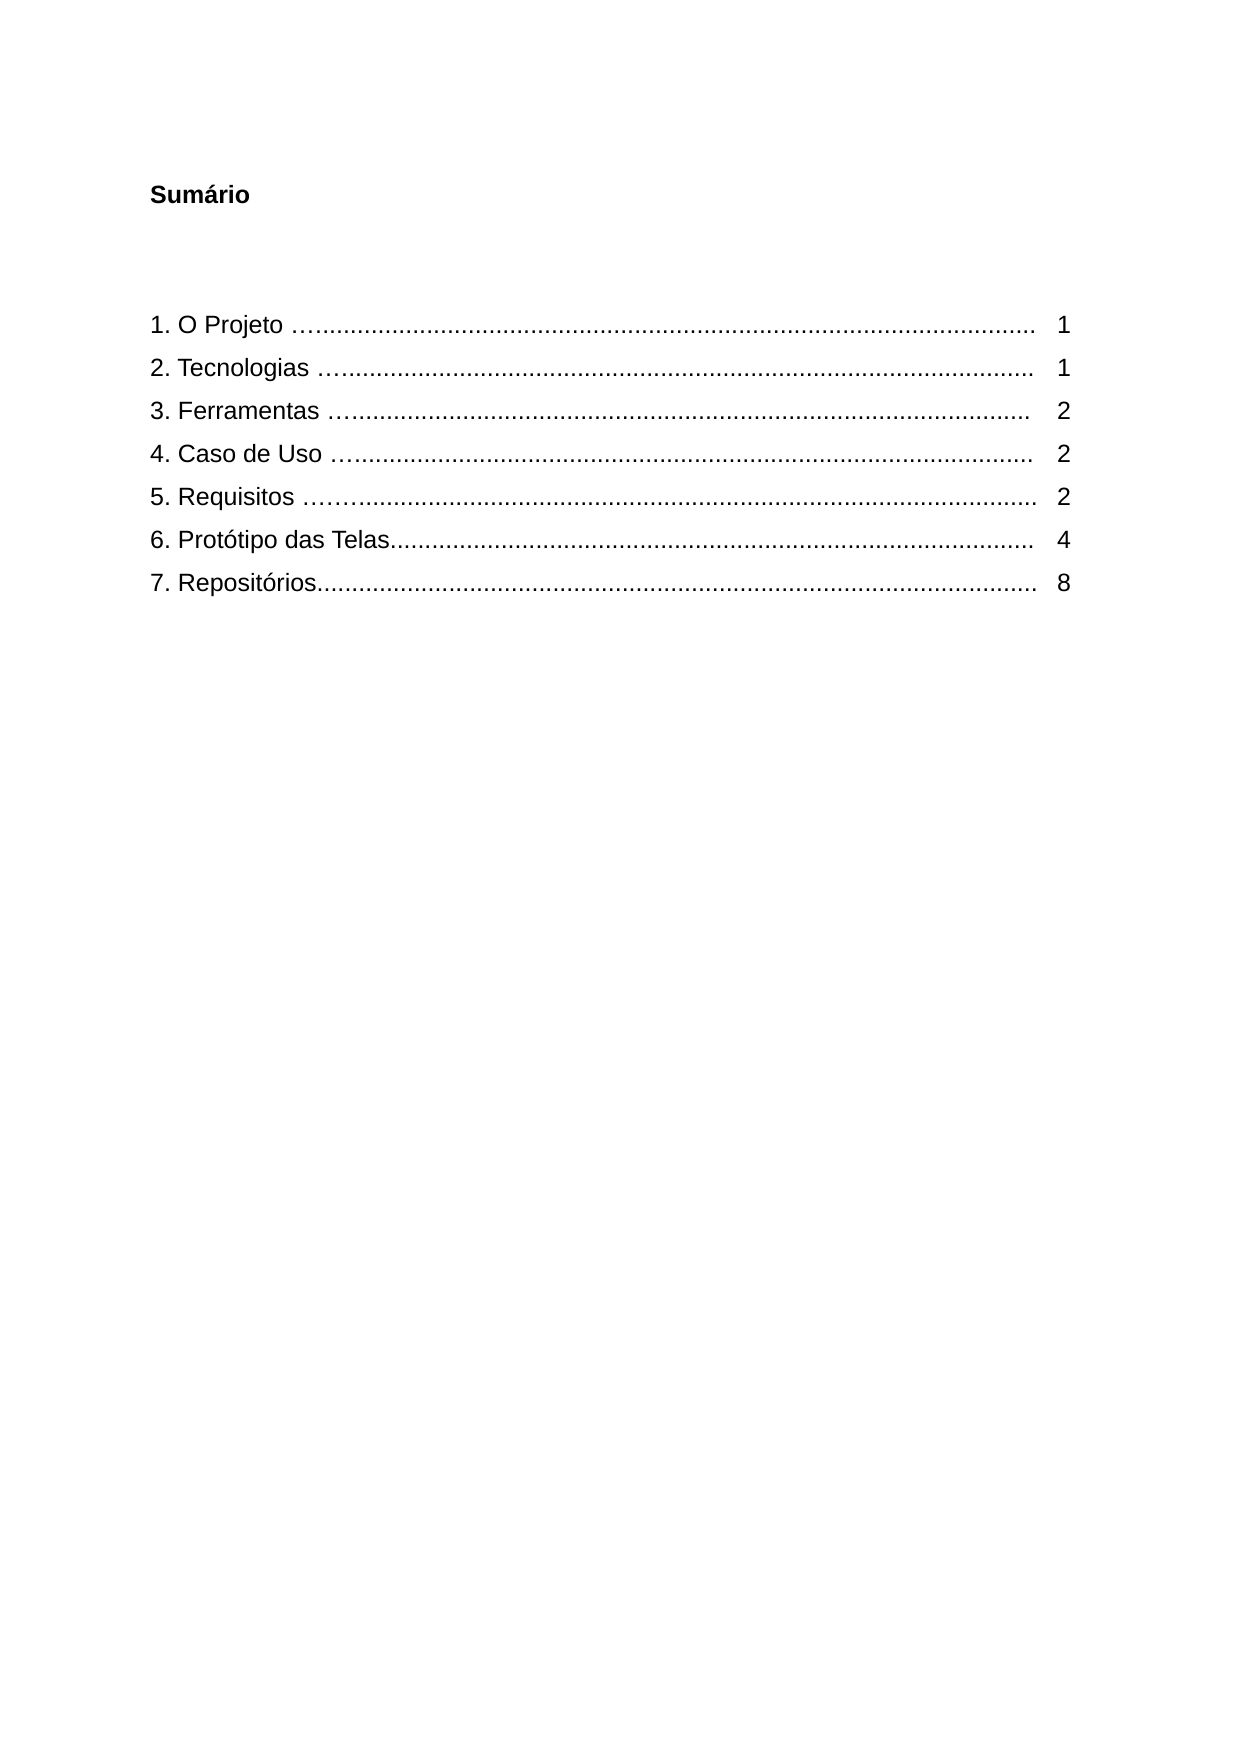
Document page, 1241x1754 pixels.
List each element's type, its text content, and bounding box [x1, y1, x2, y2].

text 4. Caso de Uso ….................................................................................................. 2 [150, 439, 1090, 468]
text 2. Tecnologias ….................................................................................................... 1 [150, 353, 1090, 381]
text Sumário [150, 180, 1090, 209]
text 3. Ferramentas ….................................................................................................. 2 [150, 396, 1090, 424]
text 5. Requisitos ….….................................................................................................. 2 [150, 482, 1090, 511]
text 7. Repositórios........................................................................................................ 8 [150, 568, 1090, 597]
text 6. Protótipo das Telas............................................................................................. 4 [150, 525, 1090, 554]
text 1. O Projeto …........................................................................................................ 1 [150, 309, 1090, 338]
